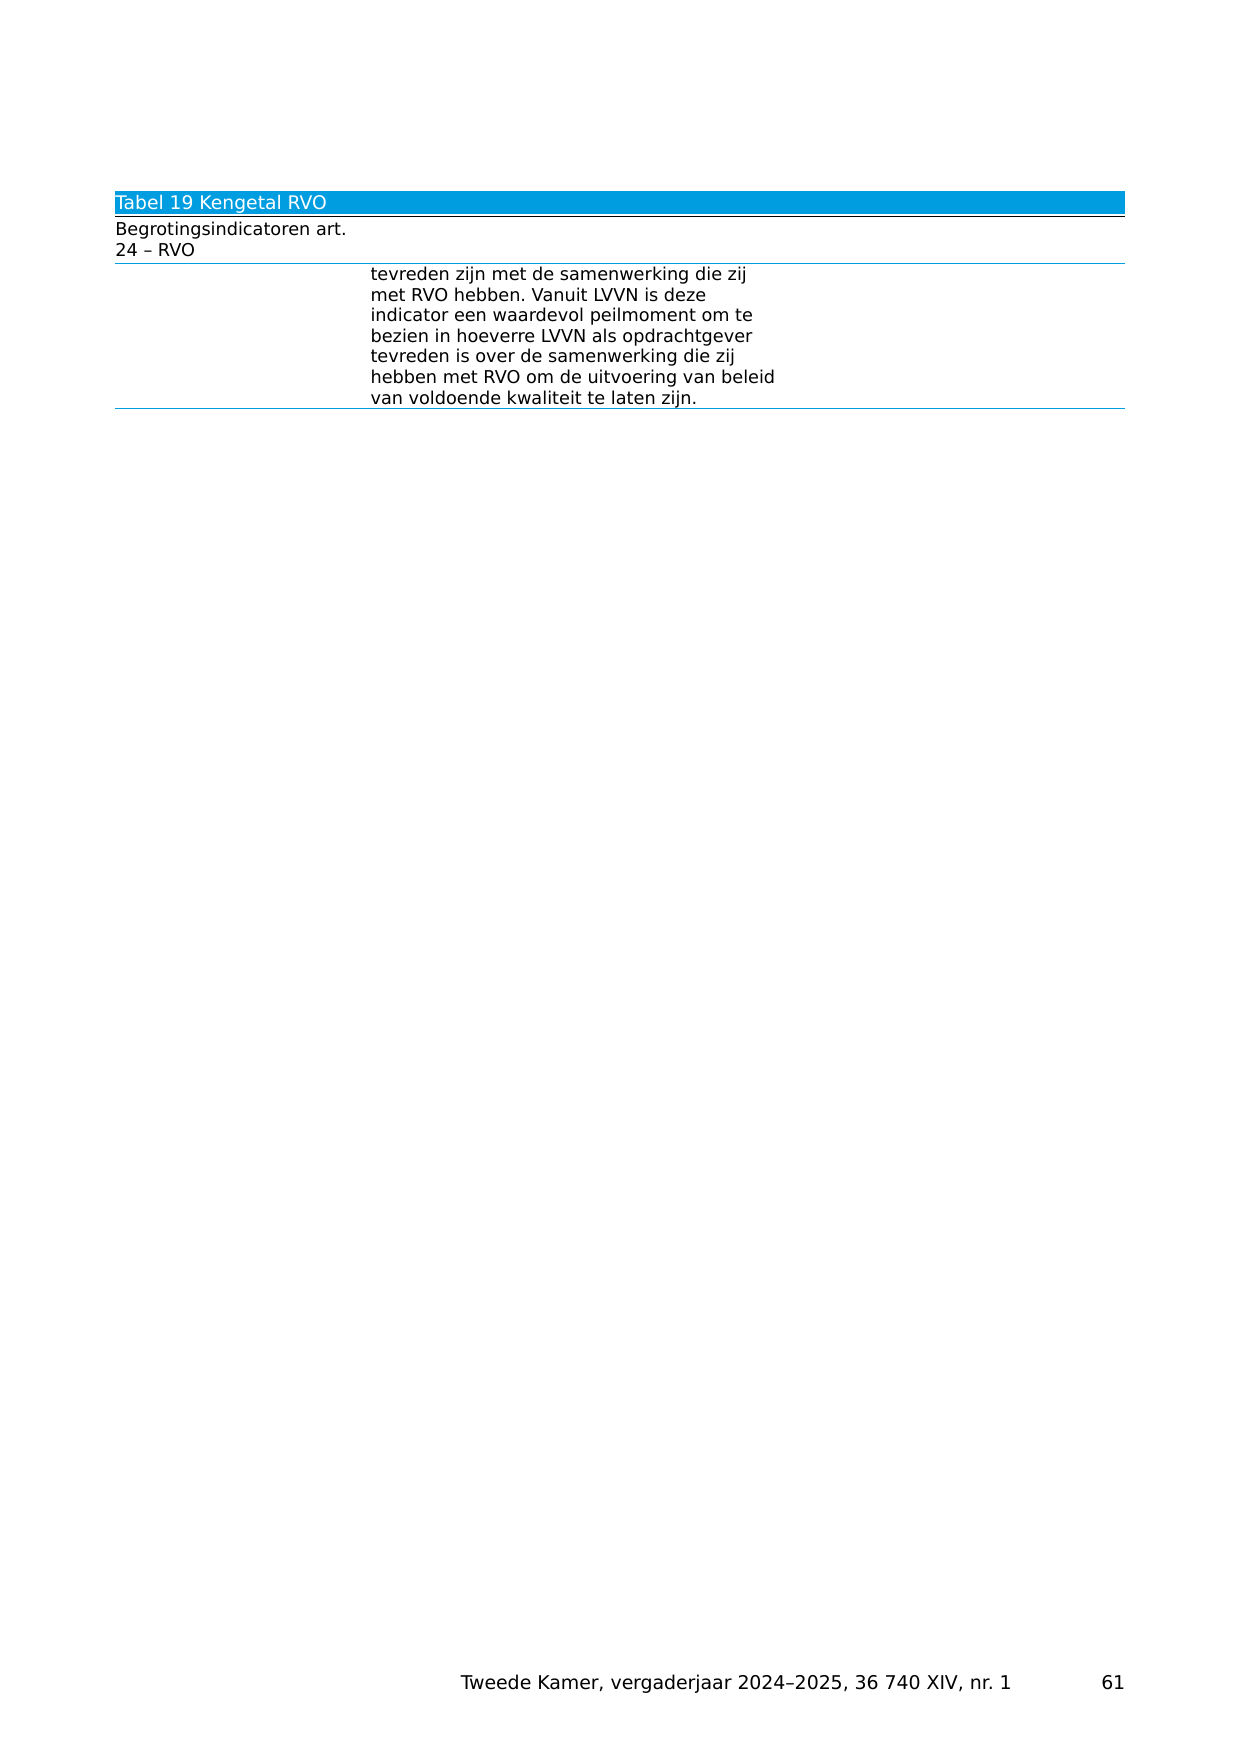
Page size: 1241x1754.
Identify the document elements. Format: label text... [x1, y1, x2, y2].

table_cell [832, 217, 882, 263]
table_cell [115, 264, 367, 408]
table_cell [781, 217, 832, 263]
table_cell [1034, 264, 1125, 408]
table_cell tevreden zijn met de samenwerking die zij met RVO hebben. Vanuit LVVN is deze indicator een waardevol peilmoment om te bezien in hoeverre LVVN als opdrachtgever tevreden is over de samenwerking die zij hebben met RVO om de uitvoering van beleid van voldoende kwaliteit te laten zijn. [368, 264, 781, 408]
table_cell Begrotingsindicatoren art. 24 – RVO [115, 217, 367, 263]
table_cell [1034, 217, 1125, 263]
table_cell [832, 264, 882, 408]
table_cell [882, 264, 933, 408]
table_cell [368, 217, 781, 263]
table_cell [933, 264, 983, 408]
table_cell [933, 217, 983, 263]
table_cell [882, 217, 933, 263]
table_cell [983, 264, 1033, 408]
table_cell [781, 264, 832, 408]
table_cell [983, 217, 1033, 263]
